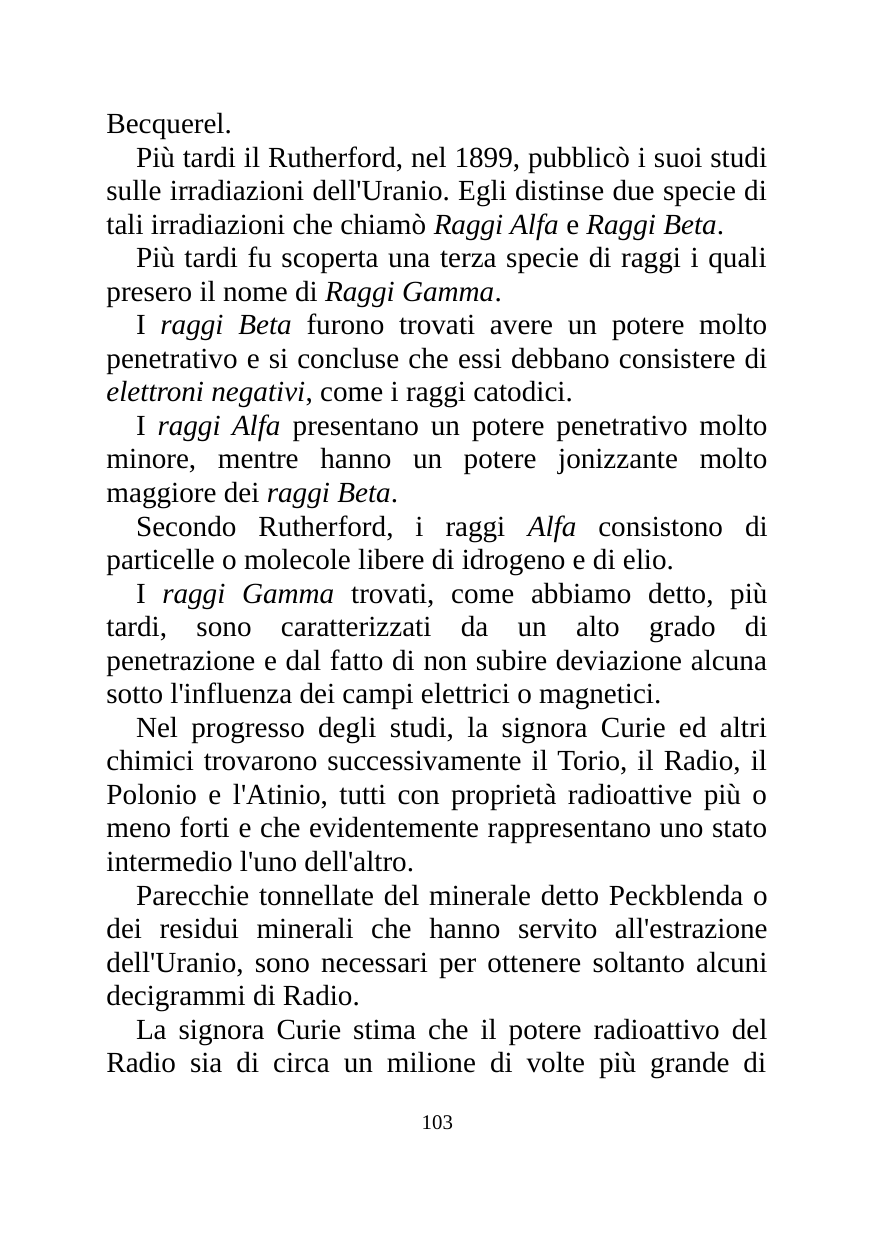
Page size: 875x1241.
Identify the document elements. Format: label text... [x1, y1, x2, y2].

text La signora Curie stima che il potere radioattivo del Radio sia di circa un milione di volte più grande di [106, 1012, 768, 1079]
text Parecchie tonnellate del minerale detto Peckblenda o dei residui minerali che hanno servito all'estrazione dell'Uranio, sono necessari per ottenere soltanto alcuni decigrammi di Radio. [106, 878, 768, 1012]
text Più tardi il Rutherford, nel 1899, pubblicò i suoi studi sulle irradiazioni dell'Uranio. Egli distinse due specie di tali irradiazioni che chiamò Raggi Alfa e Raggi Beta. [106, 140, 768, 240]
text I raggi Beta furono trovati avere un potere molto penetrativo e si concluse che essi debbano consistere di elettroni negativi, come i raggi catodici. [106, 307, 768, 408]
text Becquerel. [106, 106, 768, 140]
text I raggi Alfa presentano un potere penetrativo molto minore, mentre hanno un potere jonizzante molto maggiore dei raggi Beta. [106, 408, 768, 509]
text Più tardi fu scoperta una terza specie di raggi i quali presero il nome di Raggi Gamma. [106, 240, 768, 307]
text Secondo Rutherford, i raggi Alfa consistono di particelle o molecole libere di idrogeno e di elio. [106, 509, 768, 576]
text I raggi Gamma trovati, come abbiamo detto, più tardi, sono caratterizzati da un alto grado di penetrazione e dal fatto di non subire deviazione alcuna sotto l'influenza dei campi elettrici o magnetici. [106, 576, 768, 710]
text Nel progresso degli studi, la signora Curie ed altri chimici trovarono successivamente il Torio, il Radio, il Polonio e l'Atinio, tutti con proprietà radioattive più o meno forti e che evidentemente rappresentano uno stato intermedio l'uno dell'altro. [106, 710, 768, 878]
